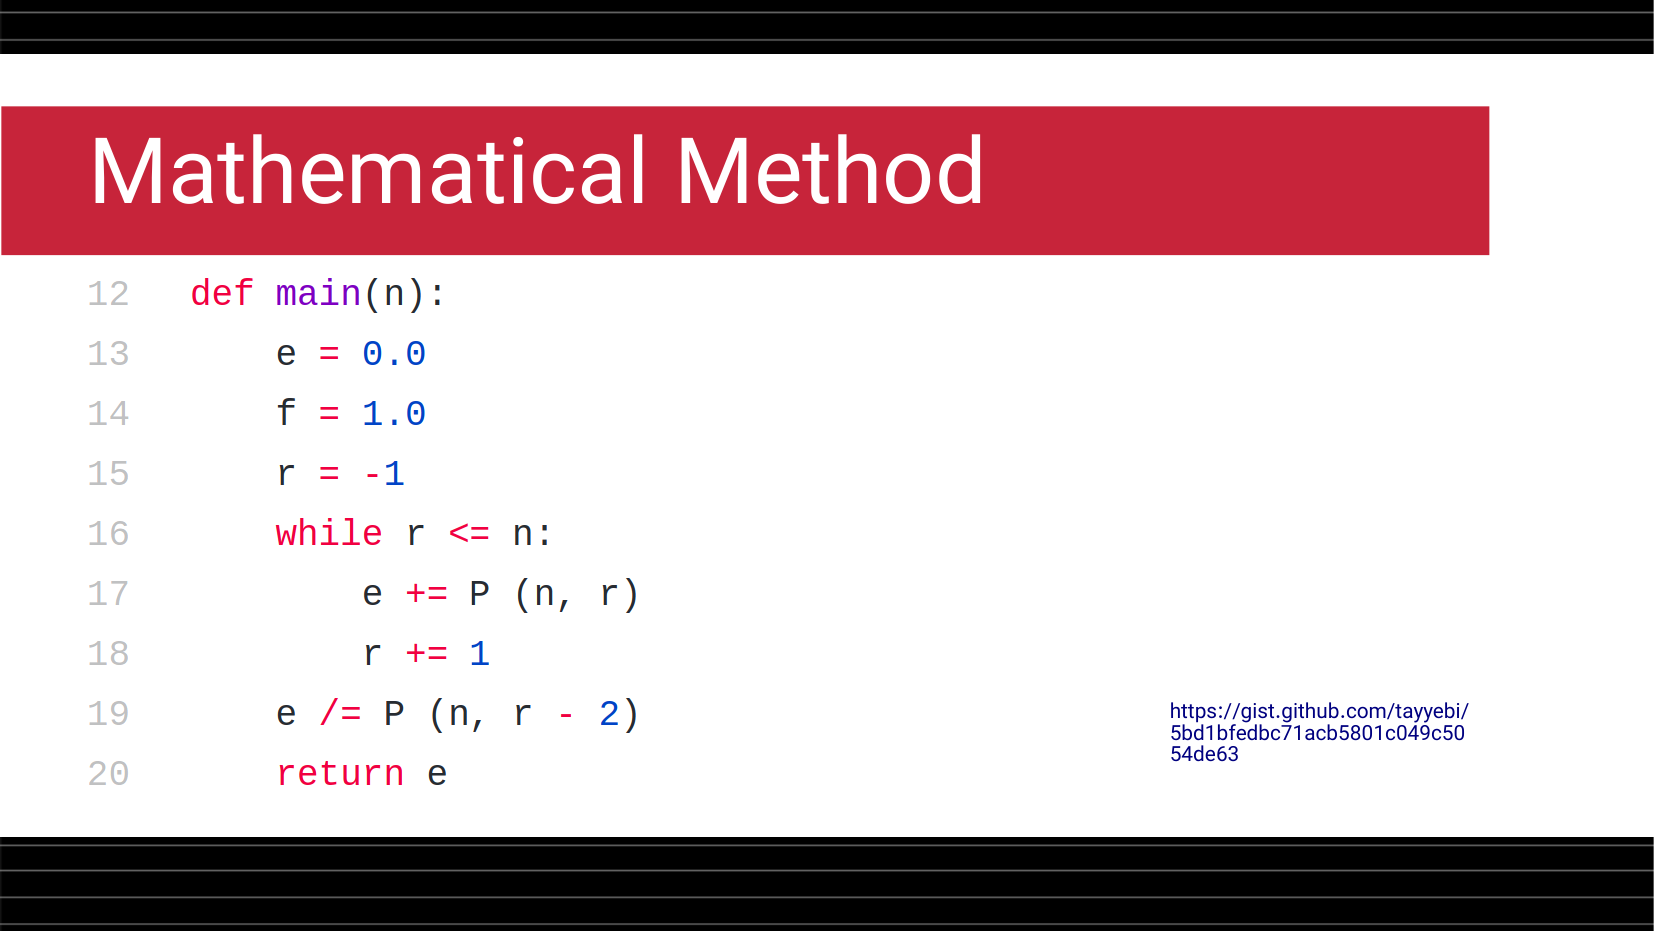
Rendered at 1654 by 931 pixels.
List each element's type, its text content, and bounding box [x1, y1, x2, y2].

text_box https://gist.github.com/tayyebi/5bd1bfedbc71acb5801c049c5054de63 [1155, 690, 1486, 796]
title Mathematical Method [1, 106, 1490, 256]
picture [65, 269, 676, 802]
picture [0, 0, 1654, 54]
picture [0, 837, 1654, 931]
